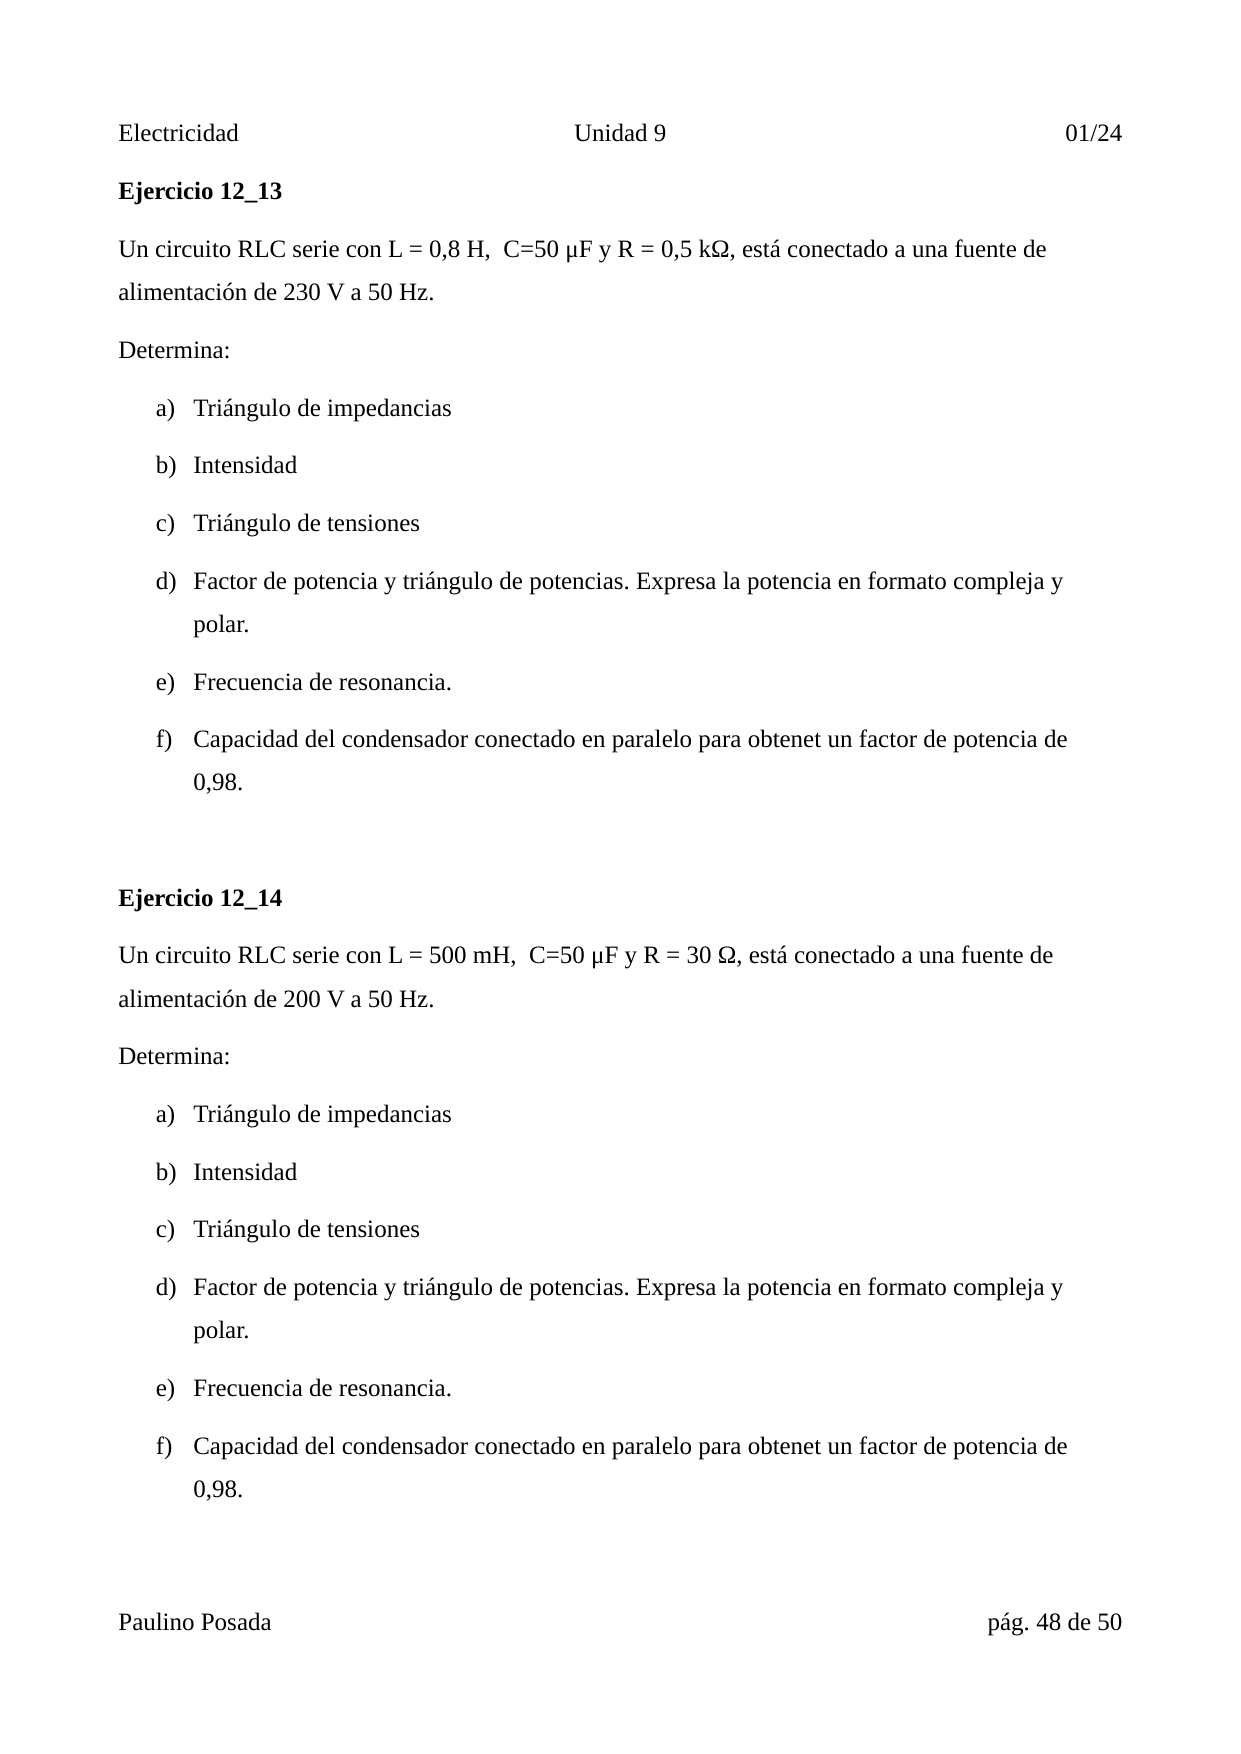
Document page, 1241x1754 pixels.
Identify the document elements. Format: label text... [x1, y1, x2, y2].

list Triángulo de tensiones [156, 508, 1122, 537]
list Triángulo de impedancias [156, 393, 1122, 421]
list Capacidad del condensador conectado en paralelo para obtenet un factor de potencia de 0,98. [156, 1431, 1122, 1503]
list Intensidad [156, 1157, 1122, 1186]
list Frecuencia de resonancia. [156, 1373, 1122, 1402]
text Un circuito RLC serie con L = 0,8 H, C=50 μF y R = 0,5 kΩ, está conectado a una fuente de alimentación de 230 V a 50 Hz. [118, 234, 1122, 306]
text Un circuito RLC serie con L = 500 mH, C=50 μF y R = 30 Ω, está conectado a una fuente de alimentación de 200 V a 50 Hz. [118, 941, 1122, 1012]
list Factor de potencia y triángulo de potencias. Expresa la potencia en formato compleja y polar. [156, 566, 1122, 638]
list Intensidad [156, 450, 1122, 479]
list Factor de potencia y triángulo de potencias. Expresa la potencia en formato compleja y polar. [156, 1272, 1122, 1344]
text Determina: [118, 335, 1122, 364]
list Triángulo de impedancias [156, 1099, 1122, 1128]
list Frecuencia de resonancia. [156, 667, 1122, 695]
list Capacidad del condensador conectado en paralelo para obtenet un factor de potencia de 0,98. [156, 724, 1122, 796]
text Ejercicio 12_13 [118, 176, 1122, 205]
text Determina: [118, 1041, 1122, 1070]
list Triángulo de tensiones [156, 1214, 1122, 1243]
text Ejercicio 12_14 [118, 883, 1122, 912]
